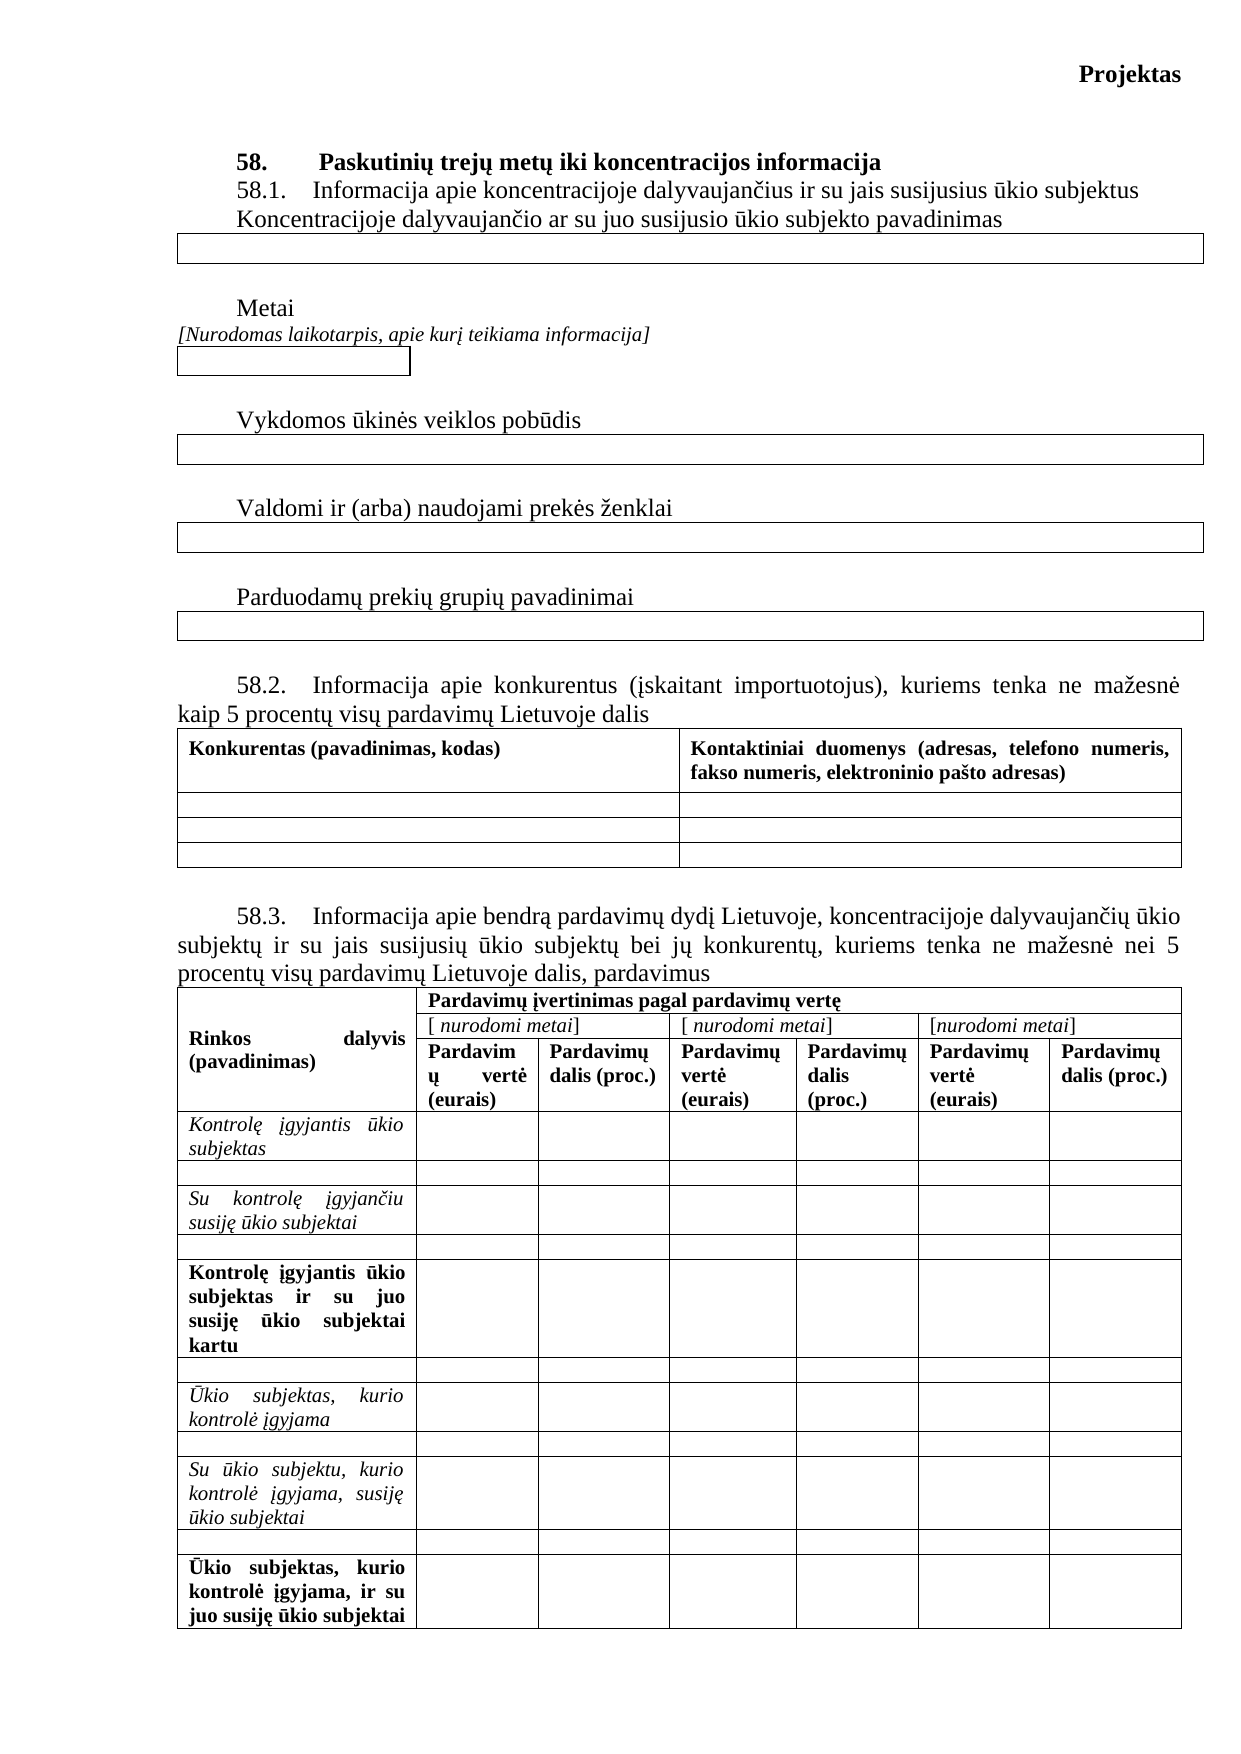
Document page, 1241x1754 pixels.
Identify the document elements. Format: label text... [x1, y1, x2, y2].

table_cell [670, 1260, 796, 1357]
table_cell [1050, 1235, 1181, 1259]
table_cell [797, 1260, 918, 1357]
table_header [178, 523, 1203, 552]
table_cell [670, 1383, 796, 1431]
table_cell [670, 1161, 796, 1185]
table_cell [178, 1530, 416, 1554]
text 58.2. Informacija apie konkurentus (įskaitant importuotojus), kuriems tenka ne mažesnė kaip 5 procentų visų pardavimų Lietuvoje dalis [177, 670, 1181, 728]
table_cell Pardavimų dalis (proc.) [1050, 1039, 1181, 1111]
table_cell [919, 1186, 1049, 1234]
table_cell [797, 1432, 918, 1456]
table_cell [919, 1260, 1049, 1357]
text [Nurodomas laikotarpis, apie kurį teikiama informacija] [177, 321, 1181, 346]
table_cell [417, 1161, 538, 1185]
table_cell [1050, 1457, 1181, 1529]
table_cell [797, 1186, 918, 1234]
table_header Pardavimų įvertinimas pagal pardavimų vertę [417, 988, 1181, 1012]
table_cell [417, 1186, 538, 1234]
table_cell [797, 1112, 918, 1160]
table_cell [1050, 1260, 1181, 1357]
table_cell [797, 1358, 918, 1382]
table_cell [797, 1235, 918, 1259]
table_cell [417, 1383, 538, 1431]
table_cell [417, 1530, 538, 1554]
table_cell [178, 843, 679, 867]
table_cell Su kontrolę įgyjančiu susiję ūkio subjektai [178, 1186, 416, 1234]
text 58. Paskutinių trejų metų iki koncentracijos informacija [177, 147, 1181, 176]
table_cell [670, 1358, 796, 1382]
table_cell [1050, 1186, 1181, 1234]
table_cell [417, 1260, 538, 1357]
table_cell [919, 1112, 1049, 1160]
table_cell [1050, 1432, 1181, 1456]
table_cell [670, 1235, 796, 1259]
table_cell [417, 1555, 538, 1627]
table_cell [539, 1383, 669, 1431]
table_cell [1050, 1358, 1181, 1382]
table_cell [919, 1530, 1049, 1554]
table_cell [670, 1555, 796, 1627]
table_cell [178, 793, 679, 817]
table_cell [539, 1235, 669, 1259]
table_cell [1050, 1383, 1181, 1431]
table_cell Ūkio subjektas, kurio kontrolė įgyjama [178, 1383, 416, 1431]
table_cell [539, 1358, 669, 1382]
text Vykdomos ūkinės veiklos pobūdis [177, 405, 1181, 434]
table_cell [670, 1112, 796, 1160]
table_cell Pardavimų vertė (eurais) [919, 1039, 1049, 1111]
text 58.3. Informacija apie bendrą pardavimų dydį Lietuvoje, koncentracijoje dalyvaujančių ūkio subjektų ir su jais susijusių ūkio subjektų bei jų konkurentų, kuriems tenka ne mažesnė nei 5 procentų visų pardavimų Lietuvoje dalis, pardavimus [177, 901, 1181, 987]
table_header [178, 612, 1203, 640]
table_header [178, 234, 1203, 263]
table_cell Ūkio subjektas, kurio kontrolė įgyjama, ir su juo susiję ūkio subjektai [178, 1555, 416, 1627]
text Metai [177, 293, 1181, 321]
table_cell [919, 1235, 1049, 1259]
table_cell [178, 1161, 416, 1185]
table_cell [797, 1383, 918, 1431]
table_cell [797, 1530, 918, 1554]
table_cell [539, 1186, 669, 1234]
table_cell [919, 1457, 1049, 1529]
text Parduodamų prekių grupių pavadinimai [177, 582, 1181, 611]
table_cell [178, 1235, 416, 1259]
table_cell [ nurodomi metai] [670, 1014, 918, 1037]
table_cell [ nurodomi metai] [417, 1014, 669, 1037]
table_header Kontaktiniai duomenys (adresas, telefono numeris, fakso numeris, elektroninio pašto adresas) [680, 729, 1181, 792]
table_cell [919, 1161, 1049, 1185]
table_cell [1050, 1161, 1181, 1185]
table_cell [670, 1432, 796, 1456]
table_cell [1050, 1112, 1181, 1160]
table_cell [539, 1260, 669, 1357]
table_cell [670, 1530, 796, 1554]
table_cell [178, 1432, 416, 1456]
table_cell [797, 1161, 918, 1185]
table_cell [670, 1186, 796, 1234]
table_cell [680, 843, 1181, 867]
table_cell [1050, 1530, 1181, 1554]
table_cell [680, 818, 1181, 842]
text 58.1. Informacija apie koncentracijoje dalyvaujančius ir su jais susijusius ūkio subjektus [177, 176, 1181, 204]
table_cell [417, 1235, 538, 1259]
table_cell Su ūkio subjektu, kurio kontrolė įgyjama, susiję ūkio subjektai [178, 1457, 416, 1529]
table_cell [539, 1530, 669, 1554]
table_cell [919, 1383, 1049, 1431]
table_cell [919, 1358, 1049, 1382]
table_cell [539, 1432, 669, 1456]
text Valdomi ir (arba) naudojami prekės ženklai [177, 493, 1181, 522]
table_cell [919, 1555, 1049, 1627]
table_cell [417, 1457, 538, 1529]
table_cell Kontrolę įgyjantis ūkio subjektas ir su juo susiję ūkio subjektai kartu [178, 1260, 416, 1357]
table_cell [1050, 1555, 1181, 1627]
table_cell Pardavimų dalis (proc.) [539, 1039, 669, 1111]
table_cell Pardavimų dalis (proc.) [797, 1039, 918, 1111]
table_header Konkurentas (pavadinimas, kodas) [178, 729, 679, 792]
table_cell [539, 1112, 669, 1160]
table_cell Pardavimų vertė (eurais) [670, 1039, 796, 1111]
table_cell [178, 818, 679, 842]
text Koncentracijoje dalyvaujančio ar su juo susijusio ūkio subjekto pavadinimas [177, 204, 1181, 233]
table_cell [670, 1457, 796, 1529]
table_cell Kontrolę įgyjantis ūkio subjektas [178, 1112, 416, 1160]
table_cell [539, 1457, 669, 1529]
table_cell [178, 1358, 416, 1382]
table_cell [539, 1555, 669, 1627]
table_cell [nurodomi metai] [919, 1014, 1181, 1037]
table_cell Pardavimų vertė (eurais) [417, 1039, 538, 1111]
table_cell [680, 793, 1181, 817]
table_header [178, 435, 1203, 464]
table_cell [539, 1161, 669, 1185]
table_cell [797, 1457, 918, 1529]
table_cell [417, 1358, 538, 1382]
table_header Rinkos dalyvis (pavadinimas) [178, 988, 416, 1111]
table_cell [797, 1555, 918, 1627]
table_header [178, 347, 409, 375]
table_cell [919, 1432, 1049, 1456]
table_cell [417, 1112, 538, 1160]
table_cell [417, 1432, 538, 1456]
